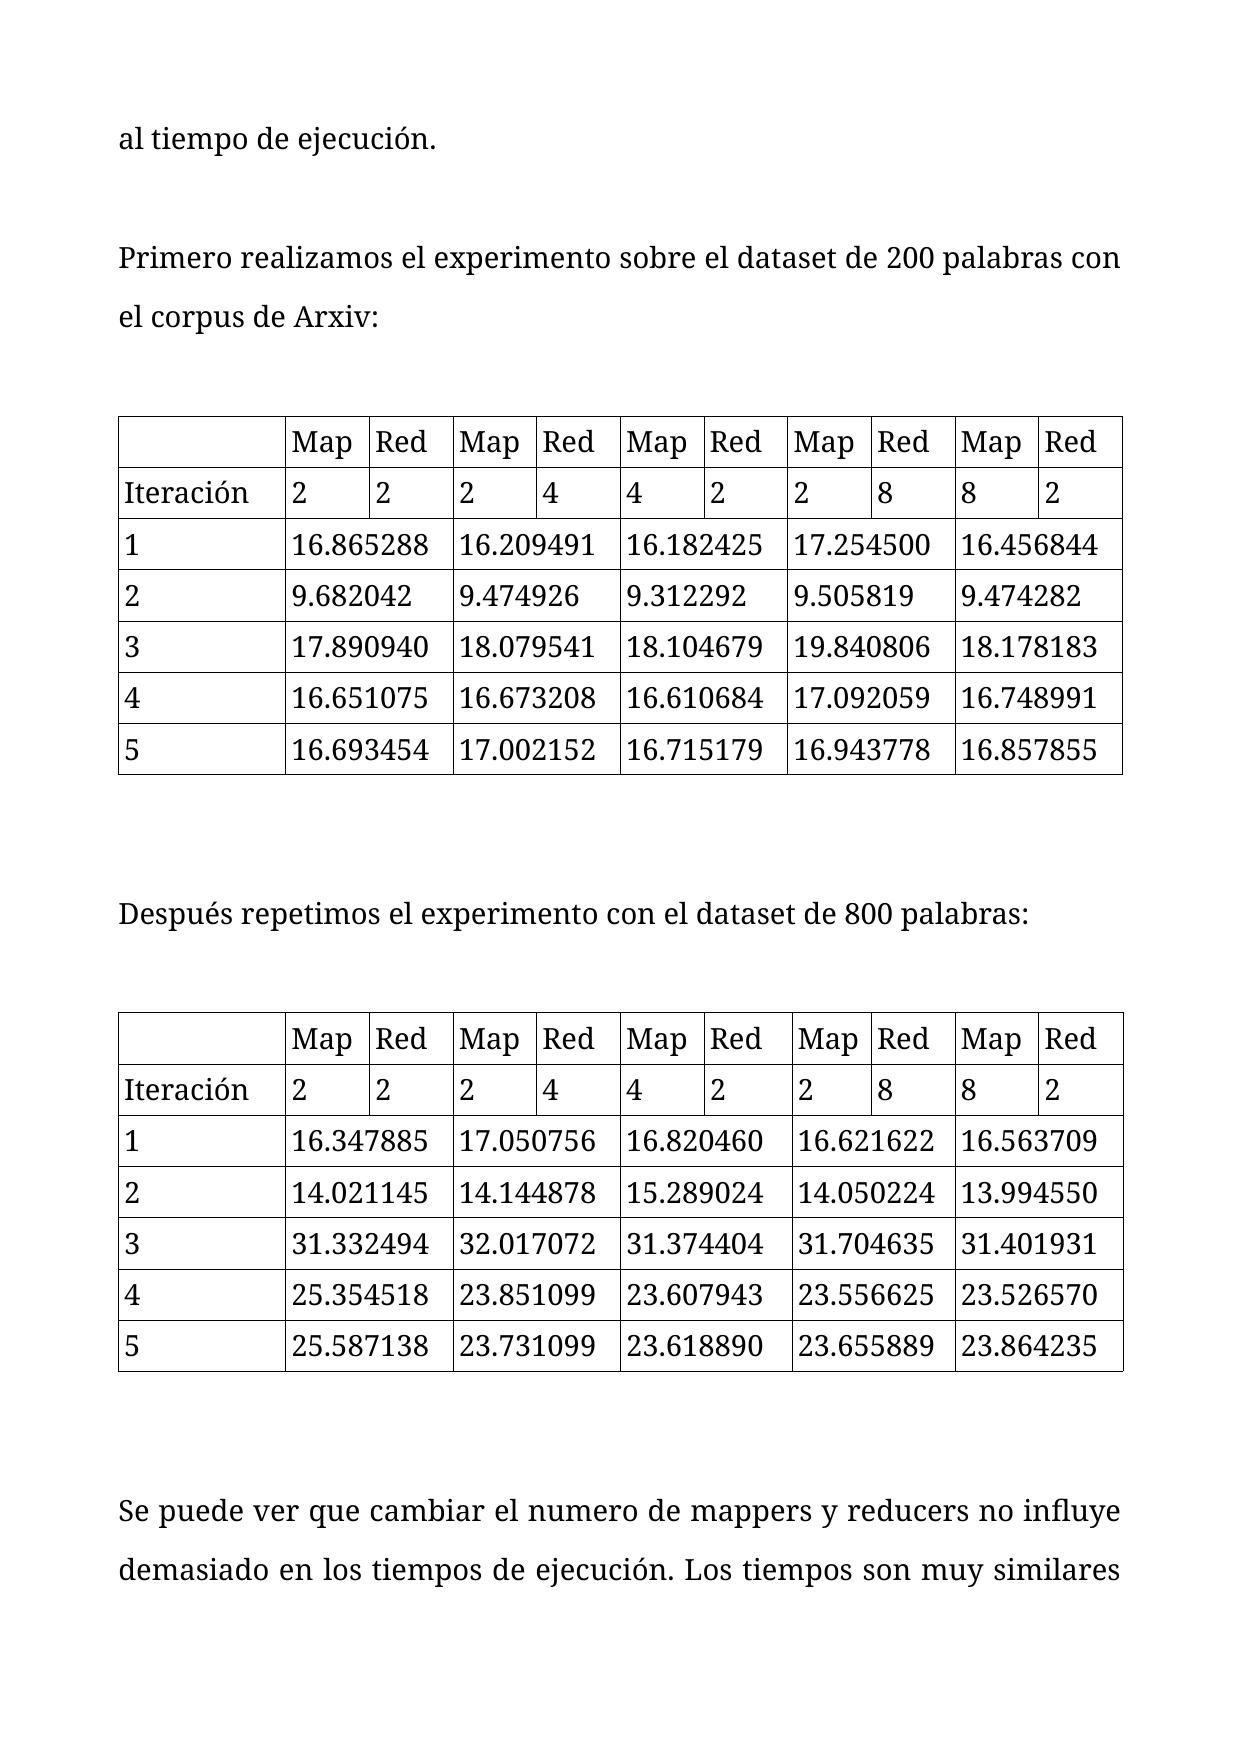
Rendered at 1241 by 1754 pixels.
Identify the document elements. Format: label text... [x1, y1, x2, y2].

table_cell 23.556625 [793, 1270, 955, 1320]
table_cell 2 [454, 468, 536, 518]
table_cell 2 [1039, 468, 1122, 518]
table_cell 16.456844 [956, 519, 1122, 569]
table_cell 16.820460 [621, 1116, 792, 1166]
table_cell 8 [872, 468, 955, 518]
table_header [119, 417, 285, 467]
table_cell 16.857855 [956, 724, 1122, 774]
table_cell 1 [119, 519, 285, 569]
table_cell 18.079541 [454, 622, 620, 672]
table_cell 25.587138 [286, 1321, 453, 1371]
table_cell 14.144878 [454, 1167, 620, 1217]
table_header Map [286, 417, 369, 467]
table_cell 5 [119, 1321, 285, 1371]
table_cell 16.563709 [956, 1116, 1123, 1166]
table_cell 16.610684 [621, 673, 787, 723]
table_cell 16.182425 [621, 519, 787, 569]
table_cell 16.693454 [286, 724, 453, 774]
table_cell 17.890940 [286, 622, 453, 672]
table_cell 23.607943 [621, 1270, 792, 1320]
table_header Map [956, 1013, 1038, 1063]
table_cell 18.104679 [621, 622, 787, 672]
table_cell 23.864235 [956, 1321, 1123, 1371]
table_cell 2 [454, 1065, 536, 1115]
table_cell 2 [705, 1065, 792, 1115]
table_cell 23.731099 [454, 1321, 620, 1371]
table_header Map [454, 417, 536, 467]
table_cell 31.704635 [793, 1218, 955, 1268]
text Se puede ver que cambiar el numero de mappers y reducers no influye demasiado en los tiempos de ejecución. Los tiempos son muy similares [118, 1490, 1122, 1589]
table_cell 31.374404 [621, 1218, 792, 1268]
table_cell 9.682042 [286, 570, 453, 621]
table_cell 2 [119, 570, 285, 621]
table_cell 3 [119, 1218, 285, 1268]
text al tiempo de ejecución. [118, 118, 1122, 158]
table_header Red [1039, 417, 1122, 467]
table_cell 16.865288 [286, 519, 453, 569]
table_cell 2 [286, 1065, 369, 1115]
table_cell 23.618890 [621, 1321, 792, 1371]
table_cell 32.017072 [454, 1218, 620, 1268]
table_cell 14.050224 [793, 1167, 955, 1217]
table_cell 17.002152 [454, 724, 620, 774]
table_cell 16.621622 [793, 1116, 955, 1166]
text Después repetimos el experimento con el dataset de 800 palabras: [118, 893, 1122, 933]
table_cell 2 [705, 468, 787, 518]
table_cell 4 [537, 468, 620, 518]
table_cell 17.050756 [454, 1116, 620, 1166]
table_cell 4 [537, 1065, 620, 1115]
table_cell 8 [956, 468, 1038, 518]
table_header Map [793, 1013, 871, 1063]
table_cell 16.715179 [621, 724, 787, 774]
table_cell 31.332494 [286, 1218, 453, 1268]
table_cell 9.474926 [454, 570, 620, 621]
table_header [119, 1013, 285, 1063]
table_cell 4 [119, 1270, 285, 1320]
text Primero realizamos el experimento sobre el dataset de 200 palabras con el corpus de Arxiv: [118, 237, 1122, 336]
table_cell 2 [119, 1167, 285, 1217]
table_cell 13.994550 [956, 1167, 1123, 1217]
table_cell 4 [621, 468, 704, 518]
table_cell 9.505819 [788, 570, 955, 621]
table_cell 2 [1039, 1065, 1123, 1115]
table_cell 16.347885 [286, 1116, 453, 1166]
table_cell 2 [370, 468, 453, 518]
table_cell 9.474282 [956, 570, 1122, 621]
table_cell 4 [119, 673, 285, 723]
table_cell 23.655889 [793, 1321, 955, 1371]
table_cell 16.943778 [788, 724, 955, 774]
table_cell 16.673208 [454, 673, 620, 723]
table_cell 31.401931 [956, 1218, 1123, 1268]
table_cell Iteración [119, 468, 285, 518]
table_cell 8 [956, 1065, 1038, 1115]
table_cell 2 [788, 468, 871, 518]
table_header Map [956, 417, 1038, 467]
table_cell 16.209491 [454, 519, 620, 569]
table_header Red [537, 417, 620, 467]
table_header Red [872, 417, 955, 467]
table_cell 2 [370, 1065, 453, 1115]
table_header Map [454, 1013, 536, 1063]
table_cell 1 [119, 1116, 285, 1166]
table_header Red [872, 1013, 955, 1063]
table_cell 23.851099 [454, 1270, 620, 1320]
table_cell 17.254500 [788, 519, 955, 569]
table_cell 14.021145 [286, 1167, 453, 1217]
table_cell 23.526570 [956, 1270, 1123, 1320]
table_header Map [788, 417, 871, 467]
table_cell 4 [621, 1065, 704, 1115]
table_cell 2 [286, 468, 369, 518]
table_header Map [286, 1013, 369, 1063]
table_header Map [621, 417, 704, 467]
table_cell 3 [119, 622, 285, 672]
table_cell 17.092059 [788, 673, 955, 723]
table_header Red [705, 1013, 792, 1063]
table_cell 16.748991 [956, 673, 1122, 723]
table_header Red [1039, 1013, 1123, 1063]
table_cell 15.289024 [621, 1167, 792, 1217]
table_cell 5 [119, 724, 285, 774]
table_header Red [370, 417, 453, 467]
table_header Map [621, 1013, 704, 1063]
table_cell 18.178183 [956, 622, 1122, 672]
table_cell 8 [872, 1065, 955, 1115]
table_header Red [370, 1013, 453, 1063]
table_cell 2 [793, 1065, 871, 1115]
table_cell 16.651075 [286, 673, 453, 723]
table_cell 25.354518 [286, 1270, 453, 1320]
table_cell Iteración [119, 1065, 285, 1115]
table_header Red [537, 1013, 620, 1063]
table_header Red [705, 417, 787, 467]
table_cell 19.840806 [788, 622, 955, 672]
table_cell 9.312292 [621, 570, 787, 621]
